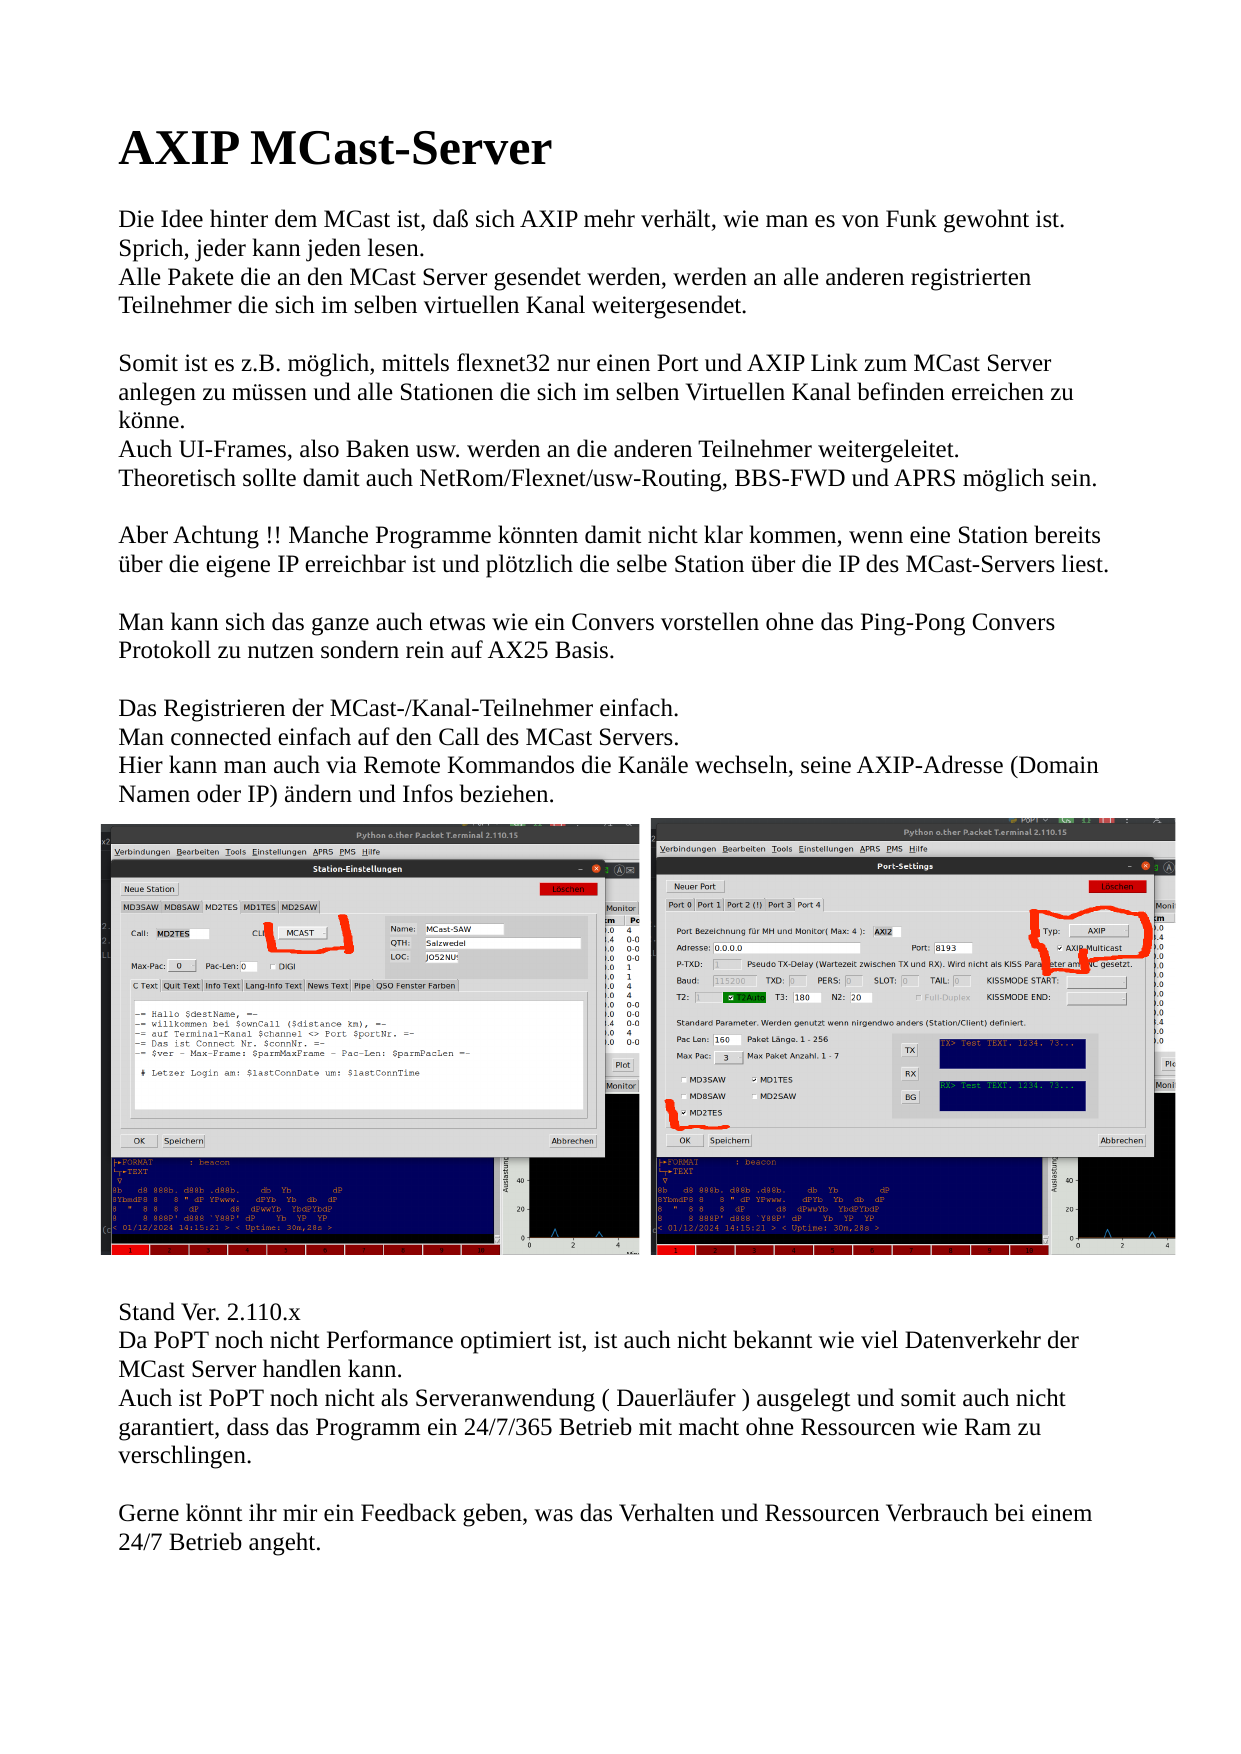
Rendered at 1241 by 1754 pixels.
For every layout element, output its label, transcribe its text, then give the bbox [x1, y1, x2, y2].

text Alle Pakete die an den MCast Server gesendet werden, werden an alle anderen registrierten Teilnehmer die sich im selben virtuellen Kanal weitergesendet. [118, 262, 1122, 319]
text Man connected einfach auf den Call des MCast Servers. [118, 722, 1122, 751]
text Sprich, jeder kann jeden lesen. [118, 233, 1122, 262]
text Somit ist es z.B. möglich, mittels flexnet32 nur einen Port und AXIP Link zum MCast Server anlegen zu müssen und alle Stationen die sich im selben Virtuellen Kanal befinden erreichen zu könne. [118, 348, 1122, 434]
text Hier kann man auch via Remote Kommandos die Kanäle wechseln, seine AXIP-Adresse (Domain Namen oder IP) ändern und Infos beziehen. [118, 751, 1122, 808]
subtitle AXIP MCast-Server [118, 118, 1122, 176]
text Theoretisch sollte damit auch NetRom/Flexnet/usw-Routing, BBS-FWD und APRS möglich sein. [118, 463, 1122, 492]
text Das Registrieren der MCast-/Kanal-Teilnehmer einfach. [118, 693, 1122, 722]
picture [100, 824, 640, 1255]
text Die Idee hinter dem MCast ist, daß sich AXIP mehr verhält, wie man es von Funk gewohnt ist. [118, 204, 1122, 233]
picture [650, 818, 1176, 1255]
text Aber Achtung !! Manche Programme könnten damit nicht klar kommen, wenn eine Station bereits über die eigene IP erreichbar ist und plötzlich die selbe Station über die IP des MCast-Servers liest. [118, 521, 1122, 578]
text Auch UI-Frames, also Baken usw. werden an die anderen Teilnehmer weitergeleitet. [118, 434, 1122, 463]
text Man kann sich das ganze auch etwas wie ein Convers vorstellen ohne das Ping-Pong Convers Protokoll zu nutzen sondern rein auf AX25 Basis. [118, 607, 1122, 664]
text Stand Ver. 2.110.x Da PoPT noch nicht Performance optimiert ist, ist auch nicht bekannt wie viel Datenverkehr der MCast Server handlen kann. Auch ist PoPT noch nicht als Serveranwendung ( Dauerläufer ) ausgelegt und somit auch nicht garantiert, dass das Programm ein 24/7/365 Betrieb mit macht ohne Ressourcen wie Ram zu verschlingen. Gerne könnt ihr mir ein Feedback geben, was das Verhalten und Ressourcen Verbrauch bei einem 24/7 Betrieb angeht. [118, 1297, 1122, 1556]
